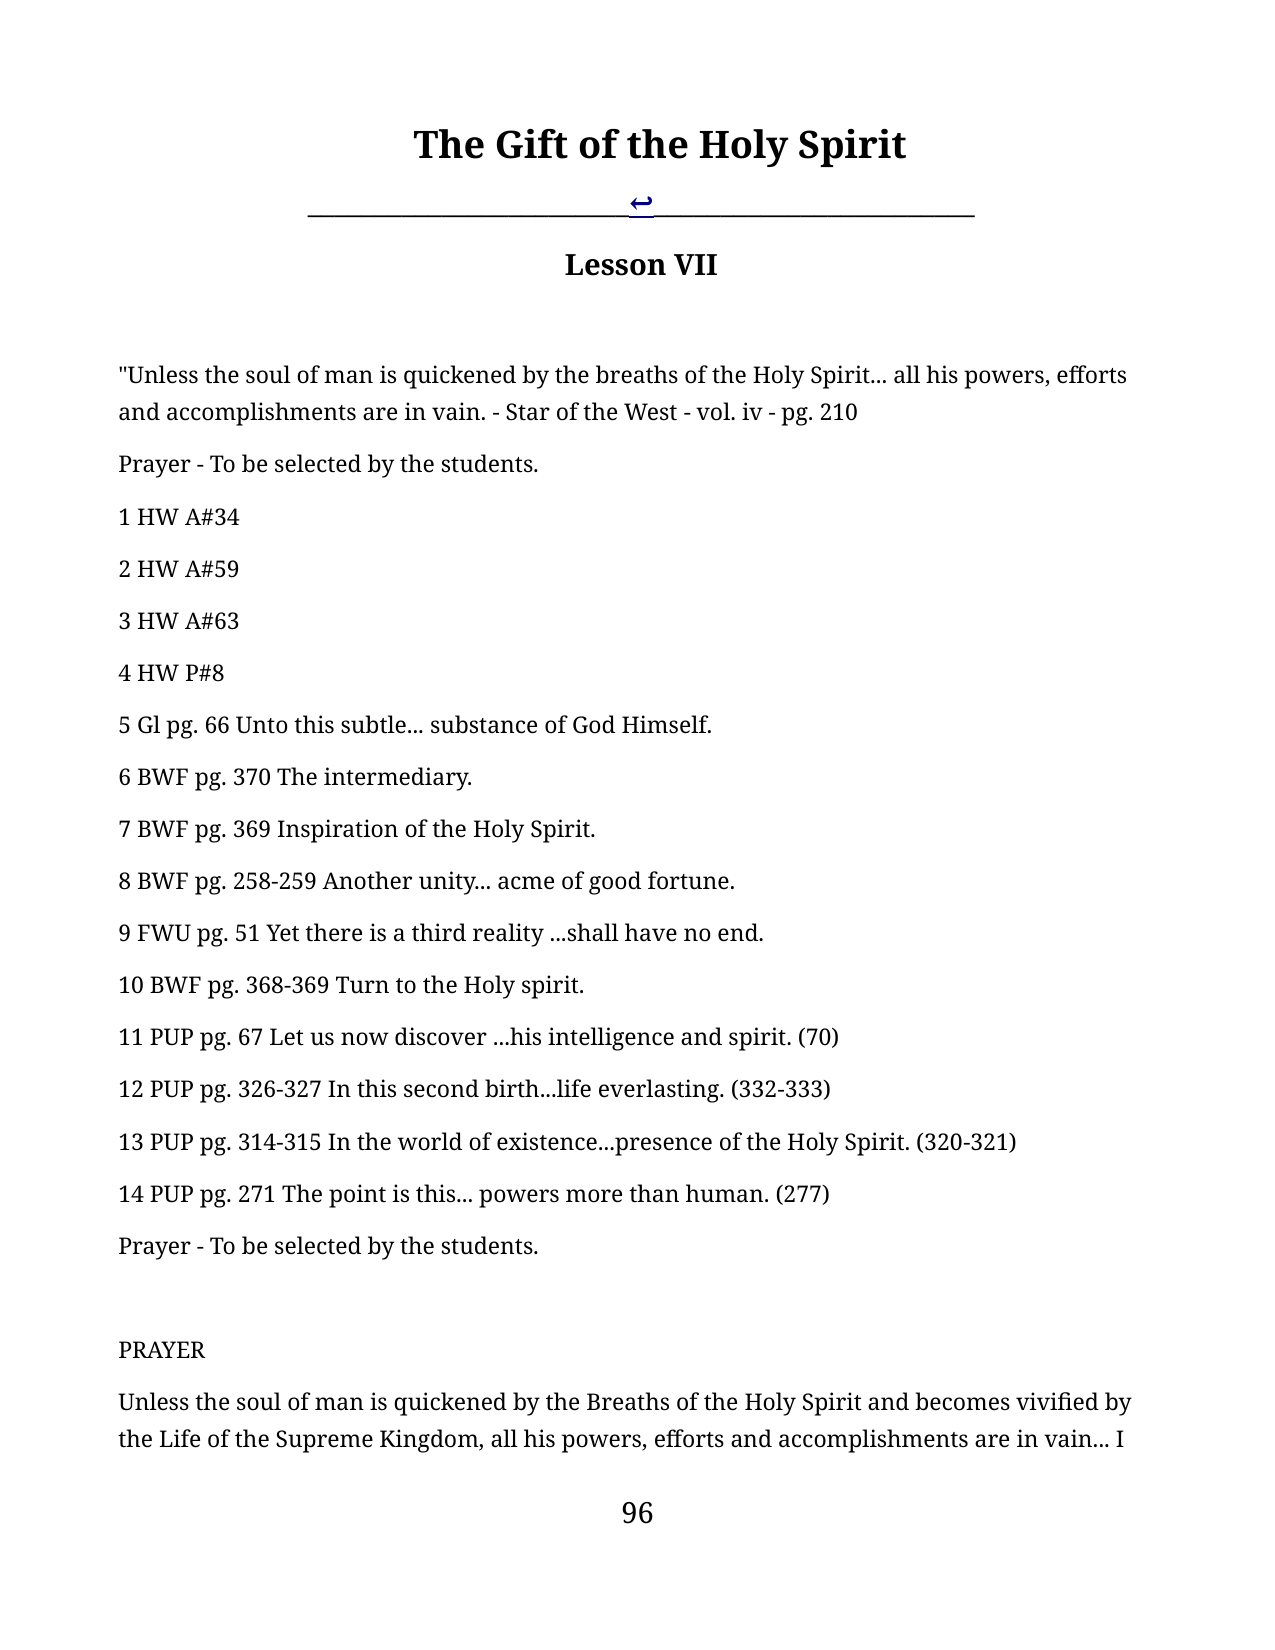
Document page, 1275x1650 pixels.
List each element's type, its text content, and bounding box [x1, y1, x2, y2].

text 1 HW A#34 [118, 500, 1157, 532]
text "Unless the soul of man is quickened by the breaths of the Holy Spirit... all his powers, efforts and accomplishments are in vain. ‑ Star of the West ‑ vol. iv ‑ pg. 210 [118, 359, 1157, 427]
text 2 HW A#59 [118, 552, 1157, 584]
text ________________________↩________________________ [118, 182, 1157, 222]
text 7 BWF pg. 369 Inspiration of the Holy Spirit. [118, 813, 1157, 844]
text 4 HW P#8 [118, 657, 1157, 688]
text 12 PUP pg. 326‑327 In this second birth...life everlasting. (332‑333) [118, 1073, 1157, 1104]
text 10 BWF pg. 368‑369 Turn to the Holy spirit. [118, 969, 1157, 1000]
text 8 BWF pg. 258‑259 Another unity... acme of good fortune. [118, 865, 1157, 896]
text Prayer ‑ To be selected by the students. [118, 1229, 1157, 1261]
subtitle The Gift of the Holy Spirit [118, 118, 1157, 170]
text 13 PUP pg. 314‑315 In the world of existence...presence of the Holy Spirit. (320‑321) [118, 1125, 1157, 1157]
text 9 FWU pg. 51 Yet there is a third reality ...shall have no end. [118, 917, 1157, 948]
text 3 HW A#63 [118, 604, 1157, 636]
text Prayer ‑ To be selected by the students. [118, 448, 1157, 479]
text Unless the soul of man is quickened by the Breaths of the Holy Spirit and becomes vivified by the Life of the Supreme Kingdom, all his powers, efforts and accomplishments are in vain... I [118, 1386, 1157, 1454]
text 11 PUP pg. 67 Let us now discover ...his intelligence and spirit. (70) [118, 1021, 1157, 1052]
text 5 Gl pg. 66 Unto this subtle... substance of God Himself. [118, 709, 1157, 740]
text 14 PUP pg. 271 The point is this... powers more than human. (277) [118, 1177, 1157, 1209]
text 6 BWF pg. 370 The intermediary. [118, 761, 1157, 792]
text PRAYER [118, 1334, 1157, 1365]
text Lesson VII [118, 244, 1157, 284]
